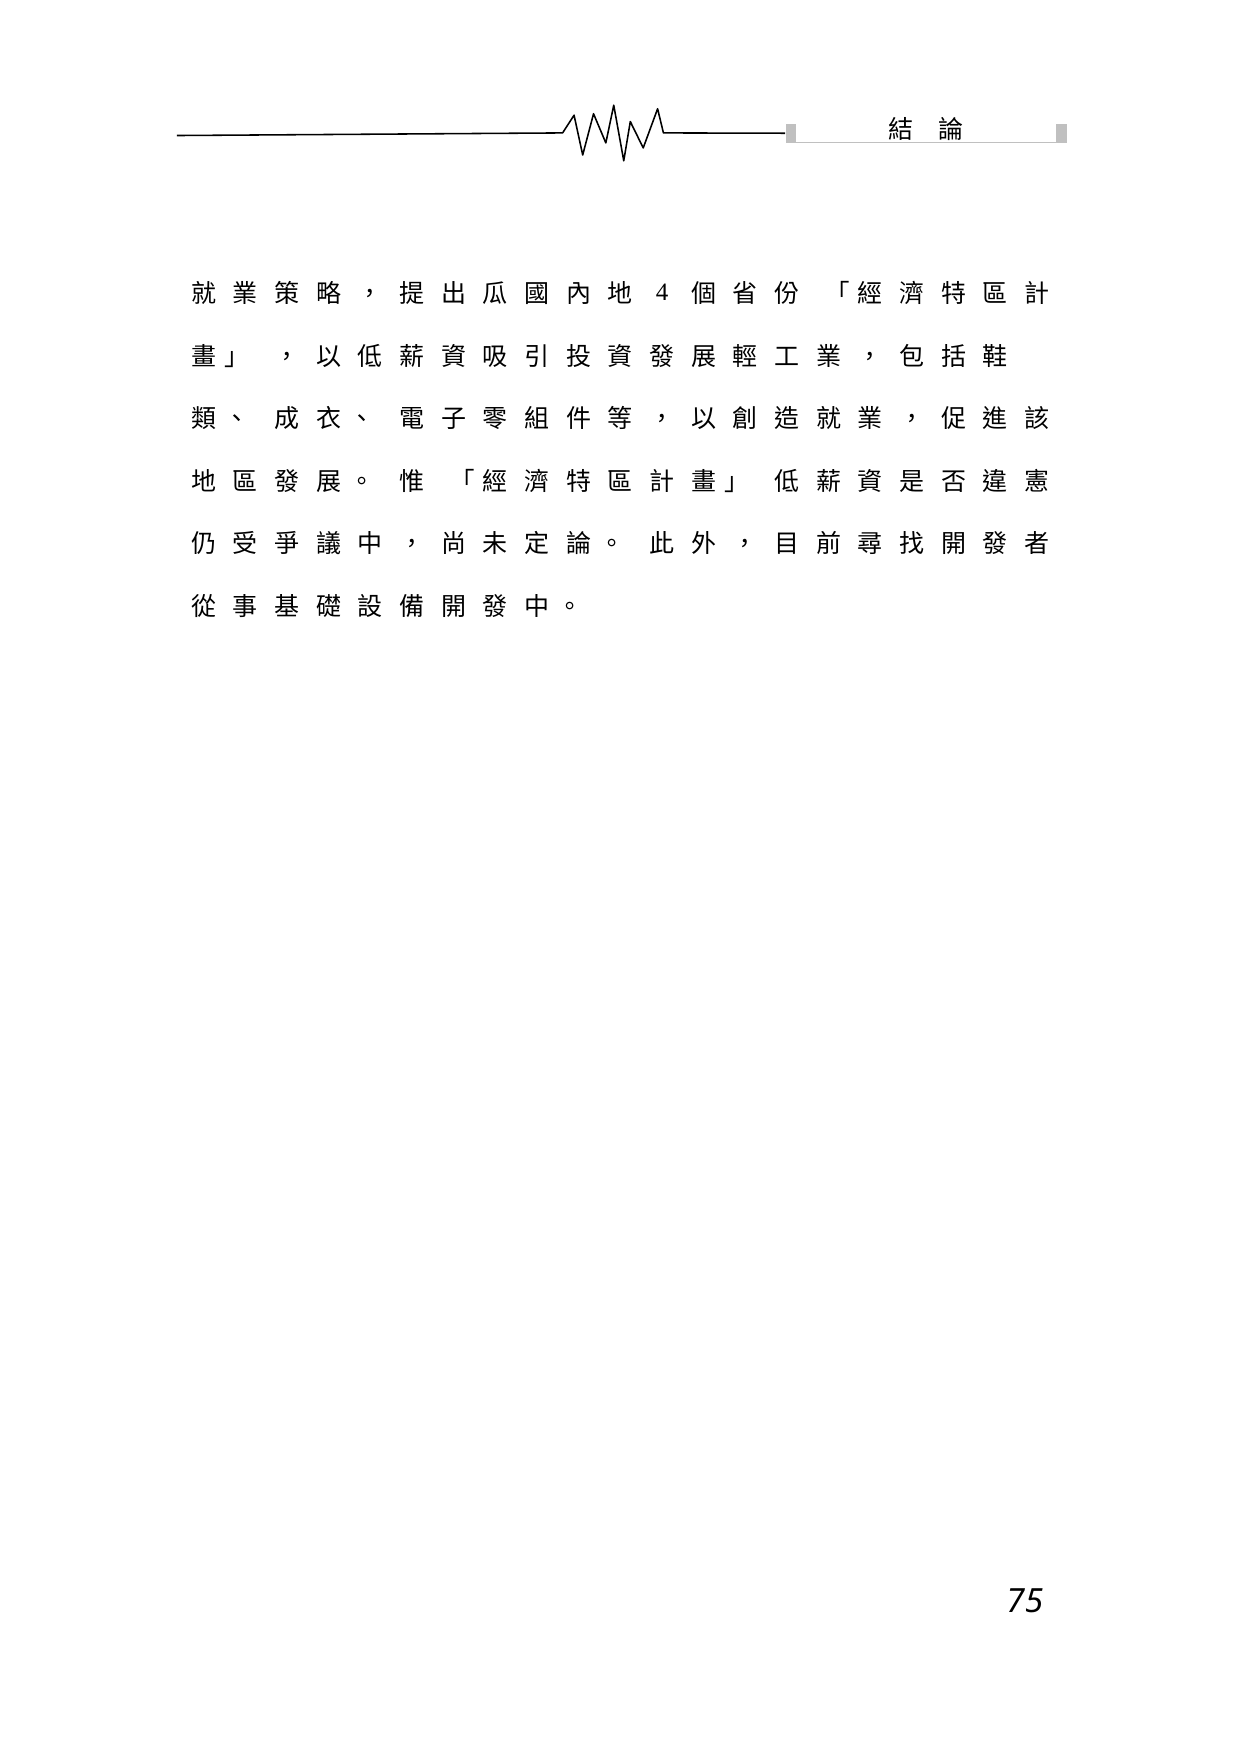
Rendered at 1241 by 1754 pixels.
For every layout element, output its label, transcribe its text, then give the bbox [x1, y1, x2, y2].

text 就業策略，提出瓜國內地4個省份｢經濟特區計畫｣，以低薪資吸引投資發展輕工業，包括鞋類、成衣、電子零組件等，以創造就業，促進該地區發展。惟｢經濟特區計畫｣低薪資是否違憲仍受爭議中，尚未定論。此外，目前尋找開發者從事基礎設備開發中。 [183, 250, 1058, 625]
